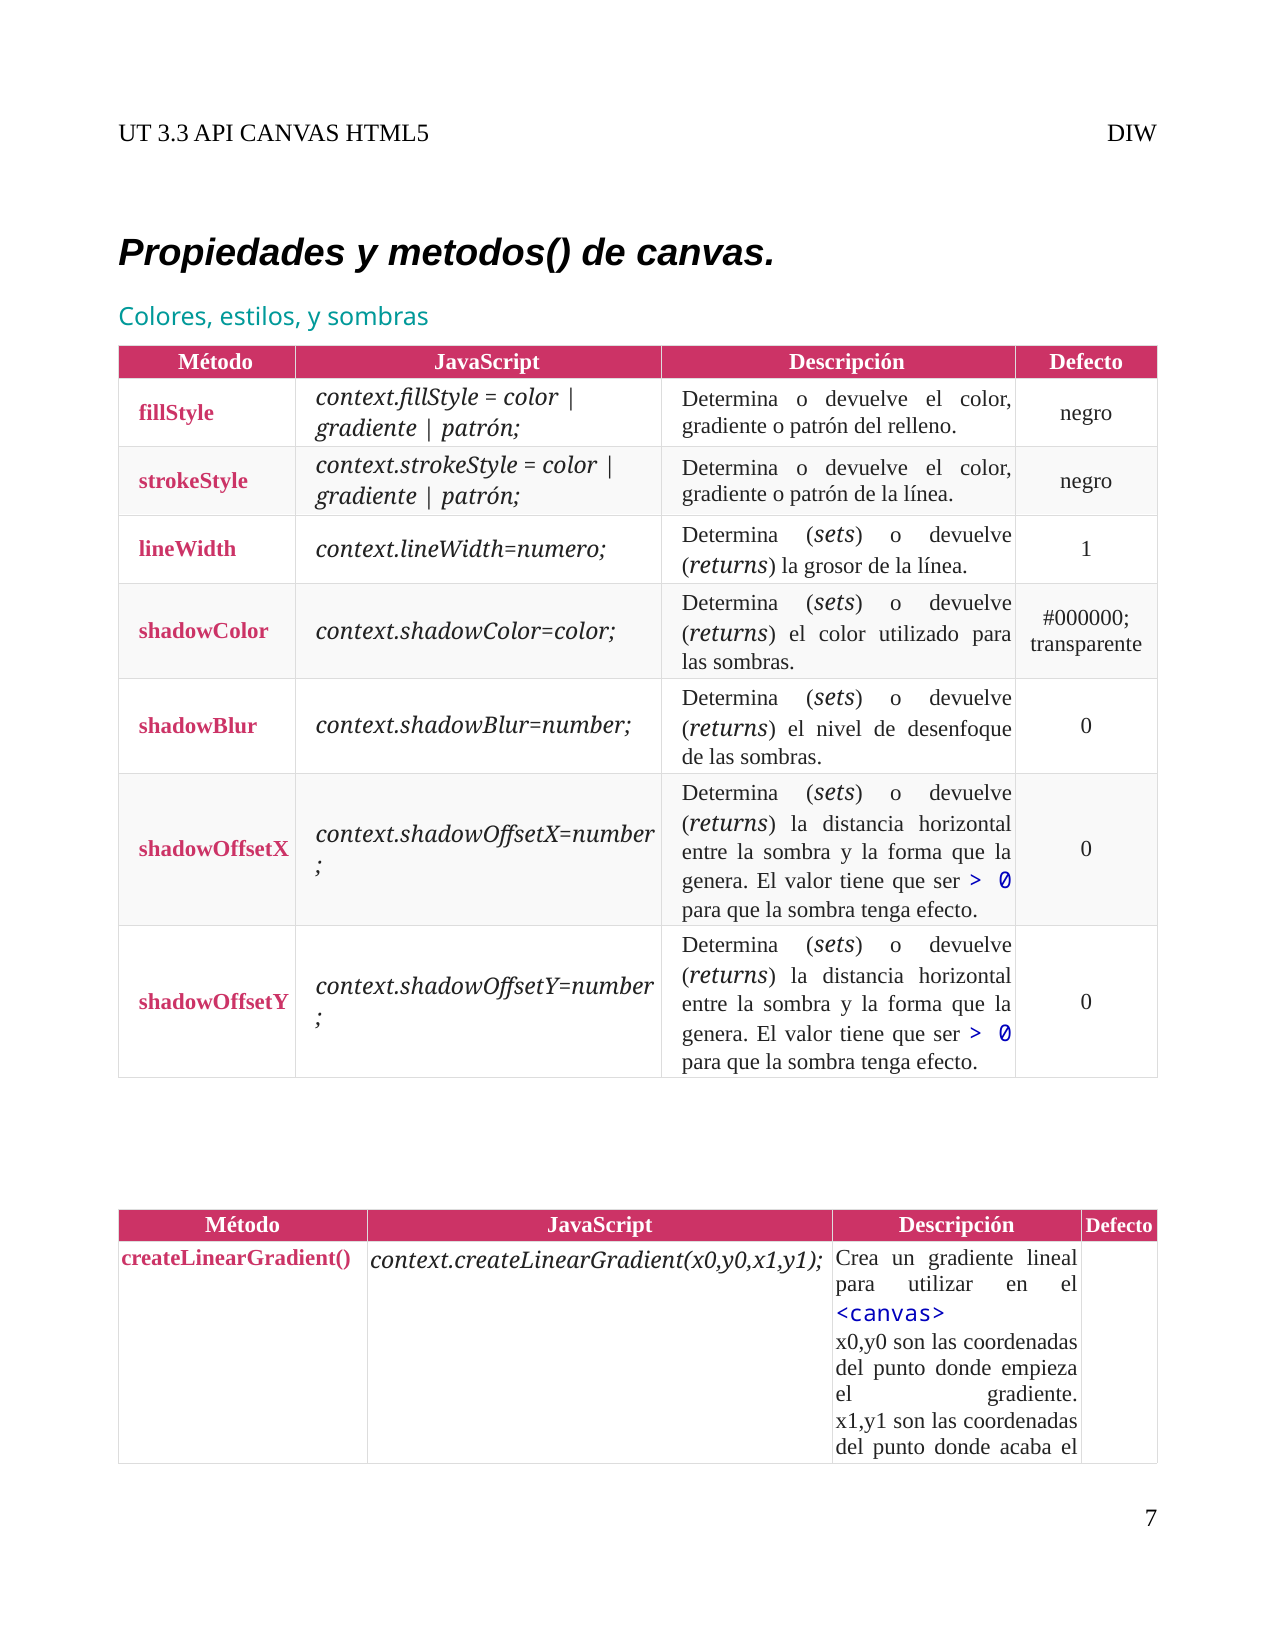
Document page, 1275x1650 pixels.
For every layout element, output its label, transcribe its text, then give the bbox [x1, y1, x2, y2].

table_cell Determina o devuelve el color, gradiente o patrón del relleno. [662, 379, 1015, 446]
table_cell Crea un gradiente lineal para utilizar en el <canvas> x0,y0 son las coordenadas del punto donde empieza el gradiente. x1,y1 son las coordenadas del punto donde acaba el [833, 1242, 1081, 1462]
subtitle Propiedades y metodos() de canvas. [118, 230, 1157, 274]
table_cell createLinearGradient() [119, 1242, 367, 1462]
table_cell 0 [1016, 774, 1157, 925]
table_cell Determina o devuelve el color, gradiente o patrón de la línea. [662, 447, 1015, 514]
table_cell Determina (sets) o devuelve (returns) la distancia horizontal entre la sombra y la forma que la genera. El valor tiene que ser > 0 para que la sombra tenga efecto. [662, 774, 1015, 925]
table_header Método [119, 346, 295, 378]
table_cell 1 [1016, 516, 1157, 583]
table_cell negro [1016, 379, 1157, 446]
table_header JavaScript [296, 346, 661, 378]
table_header Descripción [833, 1210, 1081, 1241]
table_cell context.fillStyle = color | gradiente | patrón; [296, 379, 661, 446]
table_cell context.shadowColor=color; [296, 584, 661, 678]
table_cell shadowColor [119, 584, 295, 678]
table_cell context.lineWidth=numero; [296, 516, 661, 583]
table_cell fillStyle [119, 379, 295, 446]
table_header Método [119, 1210, 367, 1241]
table_cell [1082, 1242, 1157, 1462]
table_cell strokeStyle [119, 447, 295, 514]
table_cell shadowBlur [119, 679, 295, 772]
table_cell #000000; transparente [1016, 584, 1157, 678]
table_cell shadowOffsetX [119, 774, 295, 925]
table_cell Determina (sets) o devuelve (returns) la distancia horizontal entre la sombra y la forma que la genera. El valor tiene que ser > 0 para que la sombra tenga efecto. [662, 926, 1015, 1077]
subtitle Colores, estilos, y sombras [118, 299, 1157, 333]
table_cell negro [1016, 447, 1157, 514]
table_cell context.shadowOffsetX=number; [296, 774, 661, 925]
table_cell context.createLinearGradient(x0,y0,x1,y1); [368, 1242, 832, 1462]
table_cell 0 [1016, 926, 1157, 1077]
table_cell Determina (sets) o devuelve (returns) el nivel de desenfoque de las sombras. [662, 679, 1015, 772]
table_cell context.shadowOffsetY=number; [296, 926, 661, 1077]
table_cell lineWidth [119, 516, 295, 583]
table_cell Determina (sets) o devuelve (returns) el color utilizado para las sombras. [662, 584, 1015, 678]
table_cell 0 [1016, 679, 1157, 772]
table_header Descripción [662, 346, 1015, 378]
table_header Defecto [1082, 1210, 1157, 1241]
table_cell context.strokeStyle = color | gradiente | patrón; [296, 447, 661, 514]
table_cell Determina (sets) o devuelve (returns) la grosor de la línea. [662, 516, 1015, 583]
table_header JavaScript [368, 1210, 832, 1241]
table_header Defecto [1016, 346, 1157, 378]
table_cell context.shadowBlur=number; [296, 679, 661, 772]
table_cell shadowOffsetY [119, 926, 295, 1077]
